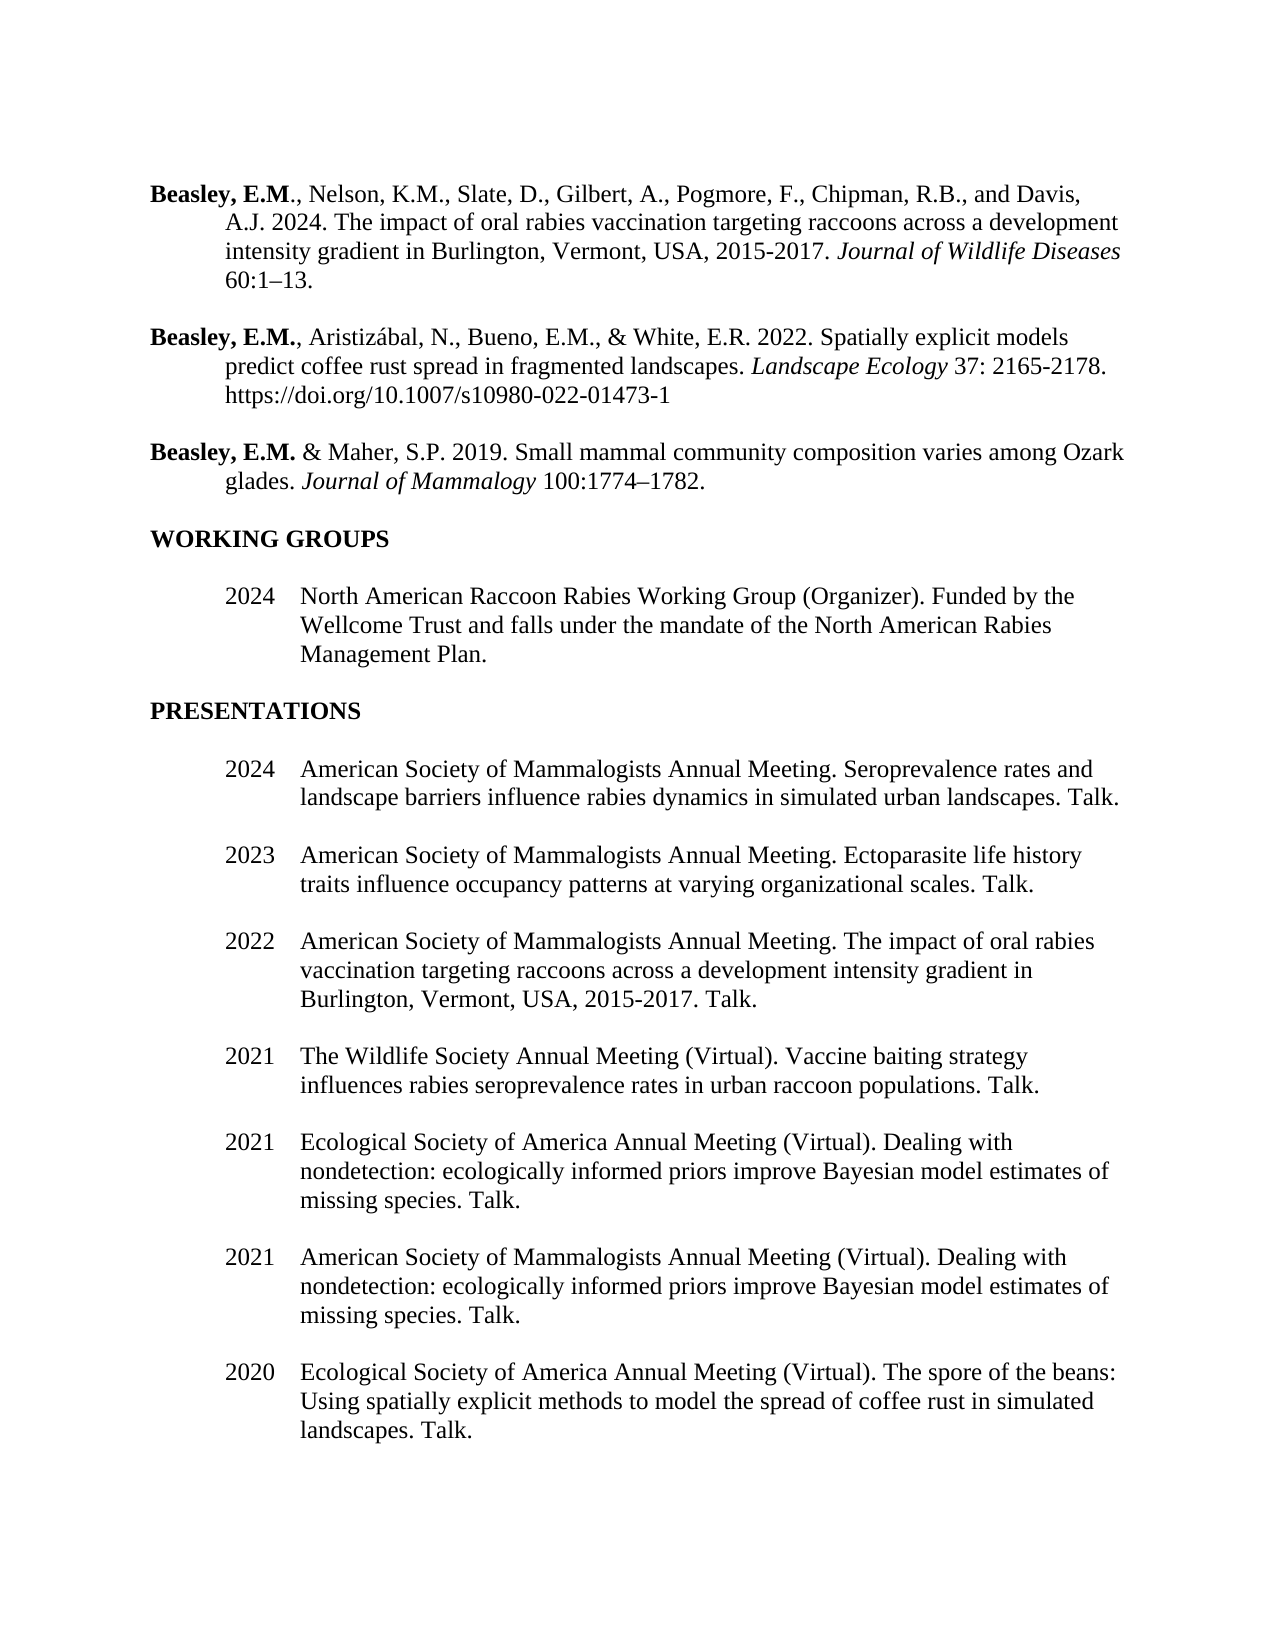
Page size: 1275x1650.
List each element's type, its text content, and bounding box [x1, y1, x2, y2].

text 2020 Ecological Society of America Annual Meeting (Virtual). The spore of the beans: Using spatially explicit methods to model the spread of coffee rust in simulated landscapes. Talk. [225, 1357, 1125, 1444]
text Beasley, E.M. & Maher, S.P. 2019. Small mammal community composition varies among Ozark glades. Journal of Mammalogy 100:1774–1782. [150, 437, 1125, 495]
text 2022 American Society of Mammalogists Annual Meeting. The impact of oral rabies vaccination targeting raccoons across a development intensity gradient in Burlington, Vermont, USA, 2015-2017. Talk. [225, 926, 1125, 1012]
text 2024 American Society of Mammalogists Annual Meeting. Seroprevalence rates and landscape barriers influence rabies dynamics in simulated urban landscapes. Talk. [225, 754, 1125, 811]
text PRESENTATIONS [150, 696, 1125, 725]
text 2021 Ecological Society of America Annual Meeting (Virtual). Dealing with nondetection: ecologically informed priors improve Bayesian model estimates of missing species. Talk. [225, 1127, 1125, 1214]
text 2021 The Wildlife Society Annual Meeting (Virtual). Vaccine baiting strategy influences rabies seroprevalence rates in urban raccoon populations. Talk. [225, 1041, 1125, 1099]
text 2021 American Society of Mammalogists Annual Meeting (Virtual). Dealing with nondetection: ecologically informed priors improve Bayesian model estimates of missing species. Talk. [225, 1242, 1125, 1329]
text Beasley, E.M., Nelson, K.M., Slate, D., Gilbert, A., Pogmore, F., Chipman, R.B., and Davis, A.J. 2024. The impact of oral rabies vaccination targeting raccoons across a development intensity gradient in Burlington, Vermont, USA, 2015-2017. Journal of Wildlife Diseases 60:1–13. [150, 179, 1125, 294]
text WORKING GROUPS [150, 524, 1125, 552]
text 2024 North American Raccoon Rabies Working Group (Organizer). Funded by the Wellcome Trust and falls under the mandate of the North American Rabies Management Plan. [225, 581, 1125, 667]
text 2023 American Society of Mammalogists Annual Meeting. Ectoparasite life history traits influence occupancy patterns at varying organizational scales. Talk. [225, 840, 1125, 897]
text Beasley, E.M., Aristizábal, N., Bueno, E.M., & White, E.R. 2022. Spatially explicit models predict coffee rust spread in fragmented landscapes. Landscape Ecology 37: 2165-2178. https://doi.org/10.1007/s10980-022-01473-1 [150, 322, 1125, 409]
